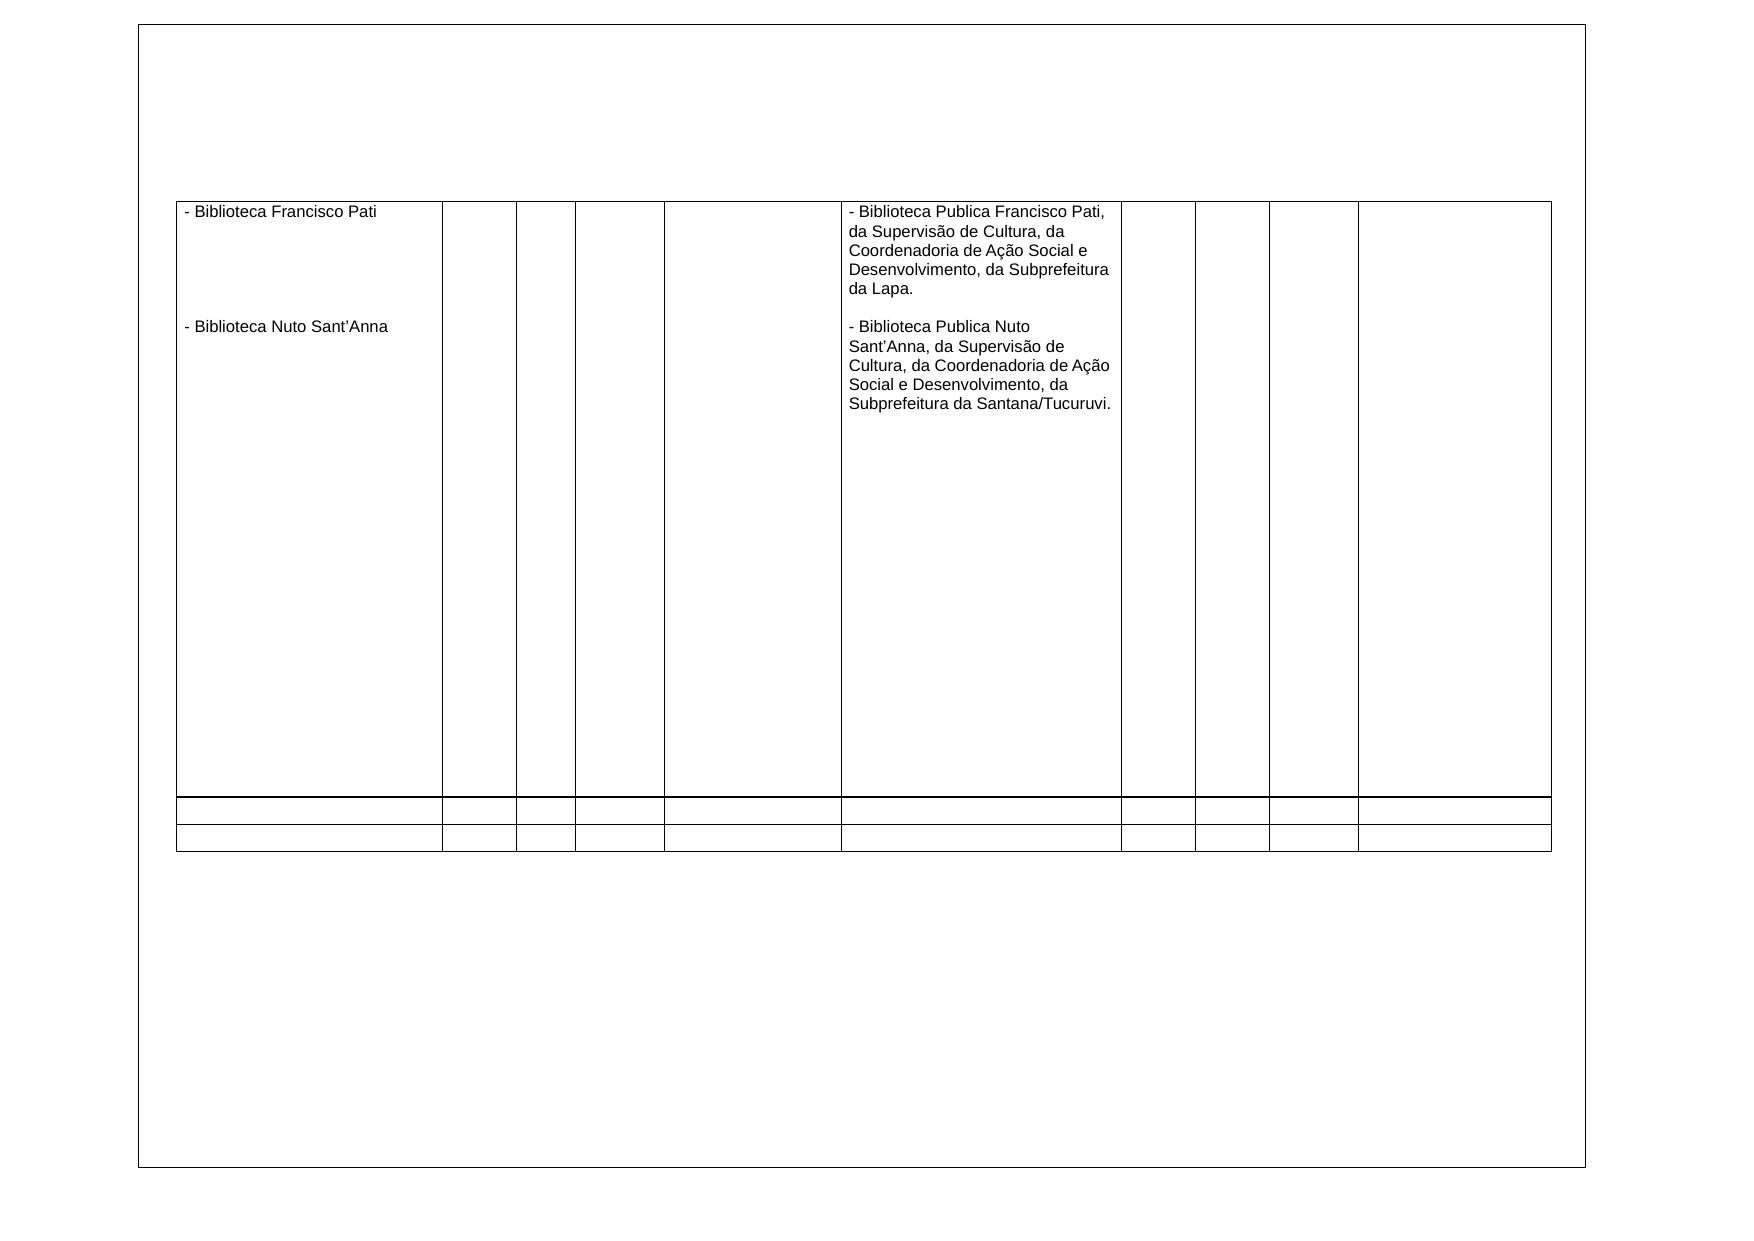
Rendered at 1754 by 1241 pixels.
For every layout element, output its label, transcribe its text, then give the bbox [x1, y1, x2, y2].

table_cell [443, 825, 516, 851]
table_header [443, 202, 516, 796]
table_cell [576, 798, 664, 823]
table_cell [1122, 798, 1195, 823]
table_cell [576, 825, 664, 851]
table_cell [1359, 825, 1551, 851]
table_cell [517, 798, 575, 823]
table_cell [177, 825, 442, 851]
table_cell [1359, 798, 1551, 823]
table_header - Biblioteca Publica Francisco Pati, da Supervisão de Cultura, da Coordenadoria de Ação Social e Desenvolvimento, da Subprefeitura da Lapa. - Biblioteca Publica Nuto Sant’Anna, da Supervisão de Cultura, da Coordenadoria de Ação Social e Desenvolvimento, da Subprefeitura da Santana/Tucuruvi. [842, 202, 1121, 796]
table_cell [1196, 825, 1269, 851]
table_header [1196, 202, 1269, 796]
table_header [517, 202, 575, 796]
table_cell [1270, 825, 1358, 851]
table_cell [842, 798, 1121, 823]
table_cell [1270, 798, 1358, 823]
table_cell [517, 825, 575, 851]
table_cell [443, 798, 516, 823]
table_cell [1122, 825, 1195, 851]
table_header [576, 202, 664, 796]
table_cell [1196, 798, 1269, 823]
table_cell [177, 798, 442, 823]
table_header [1122, 202, 1195, 796]
table_header [1359, 202, 1551, 796]
table_cell [665, 825, 841, 851]
table_header [665, 202, 841, 796]
table_header - Biblioteca Francisco Pati - Biblioteca Nuto Sant’Anna [177, 202, 442, 796]
table_cell [665, 798, 841, 823]
table_cell [842, 825, 1121, 851]
table_header [1270, 202, 1358, 796]
